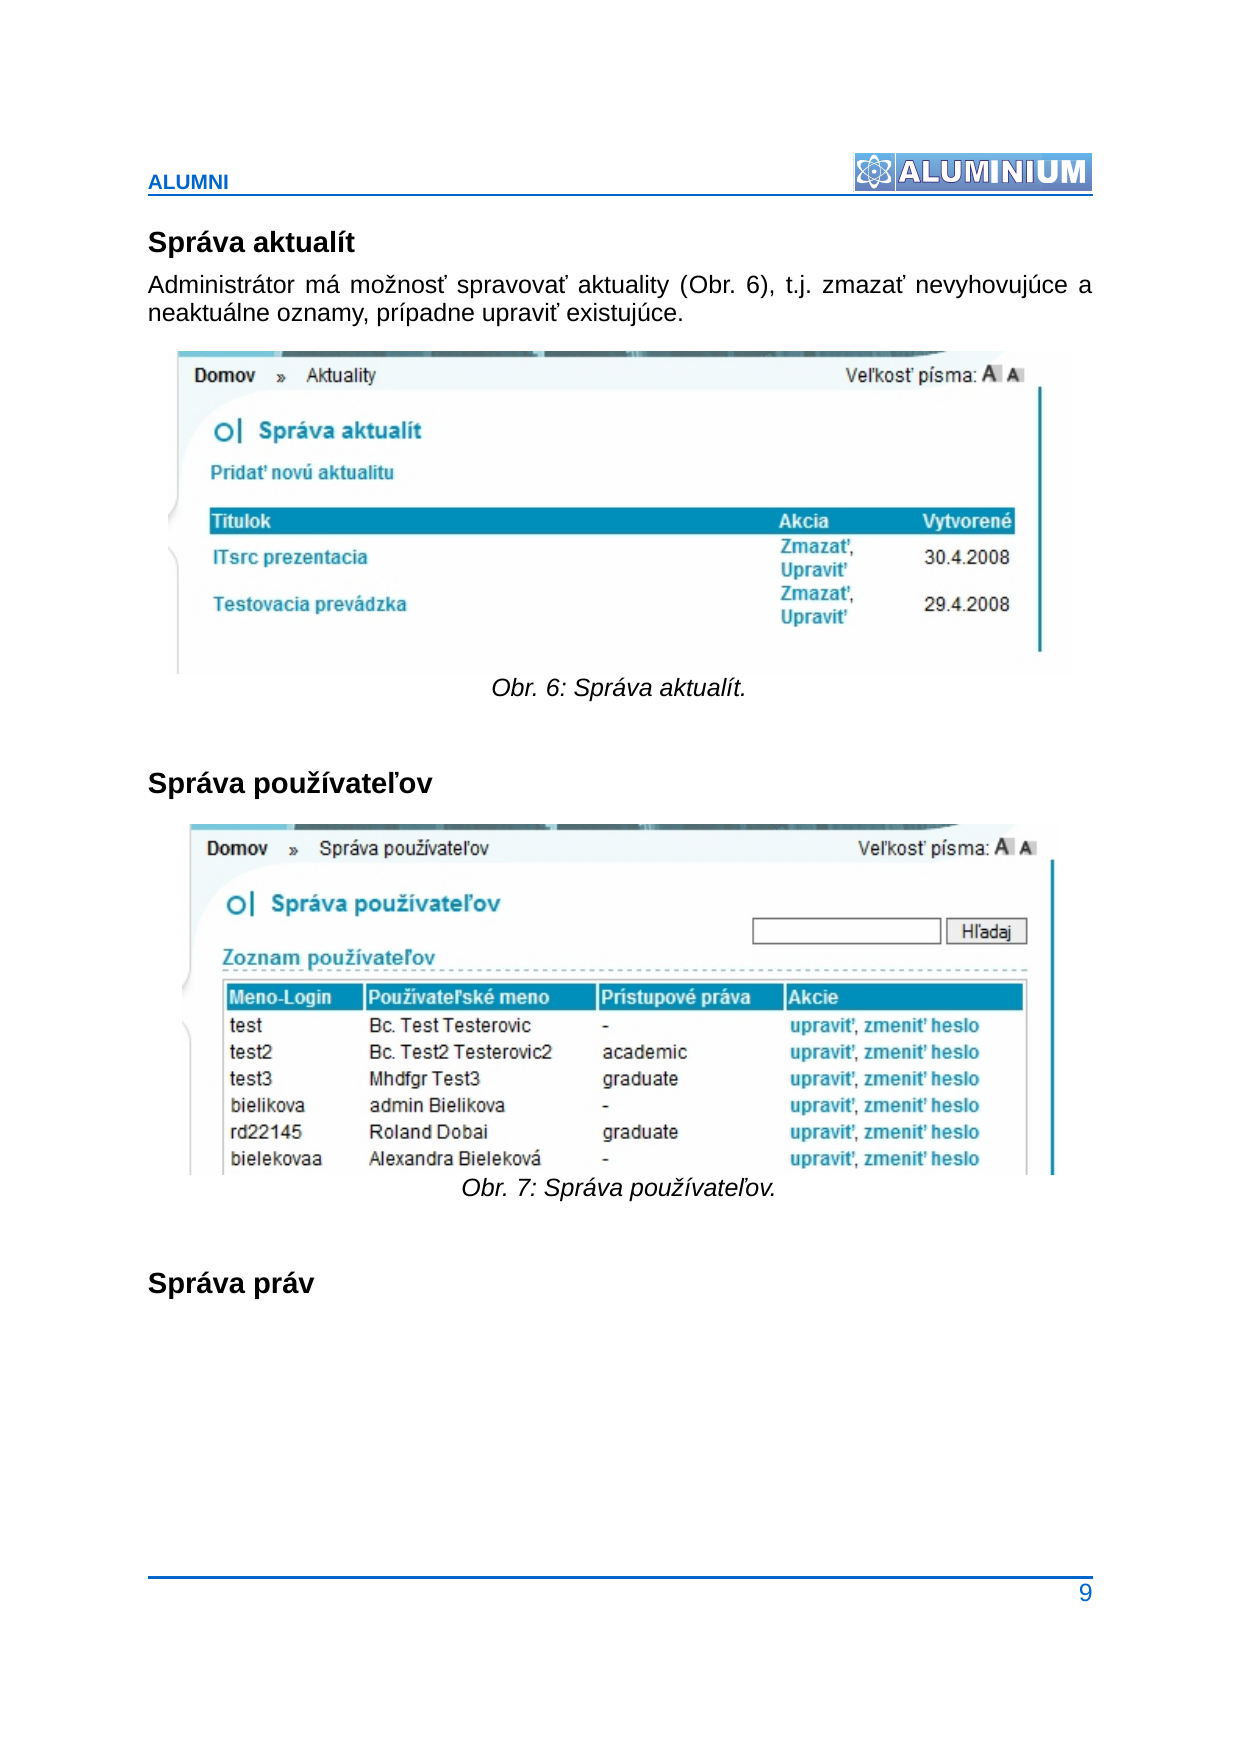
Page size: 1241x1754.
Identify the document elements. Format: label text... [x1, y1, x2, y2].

text Obr. 6: Správa aktualít. [168, 674, 1072, 701]
subtitle Správa používateľov [148, 767, 1093, 799]
text Obr. 7: Správa používateľov. [182, 1175, 1058, 1202]
subtitle Správa práv [148, 1267, 1093, 1300]
subtitle Správa aktualít [148, 226, 1093, 258]
picture [168, 351, 1073, 674]
text Administrátor má možnosť spravovať aktuality (Obr. 6), t.j. zmazať nevyhovujúce a neaktuálne oznamy, prípadne upraviť existujúce. [148, 271, 1093, 326]
picture [182, 824, 1059, 1175]
